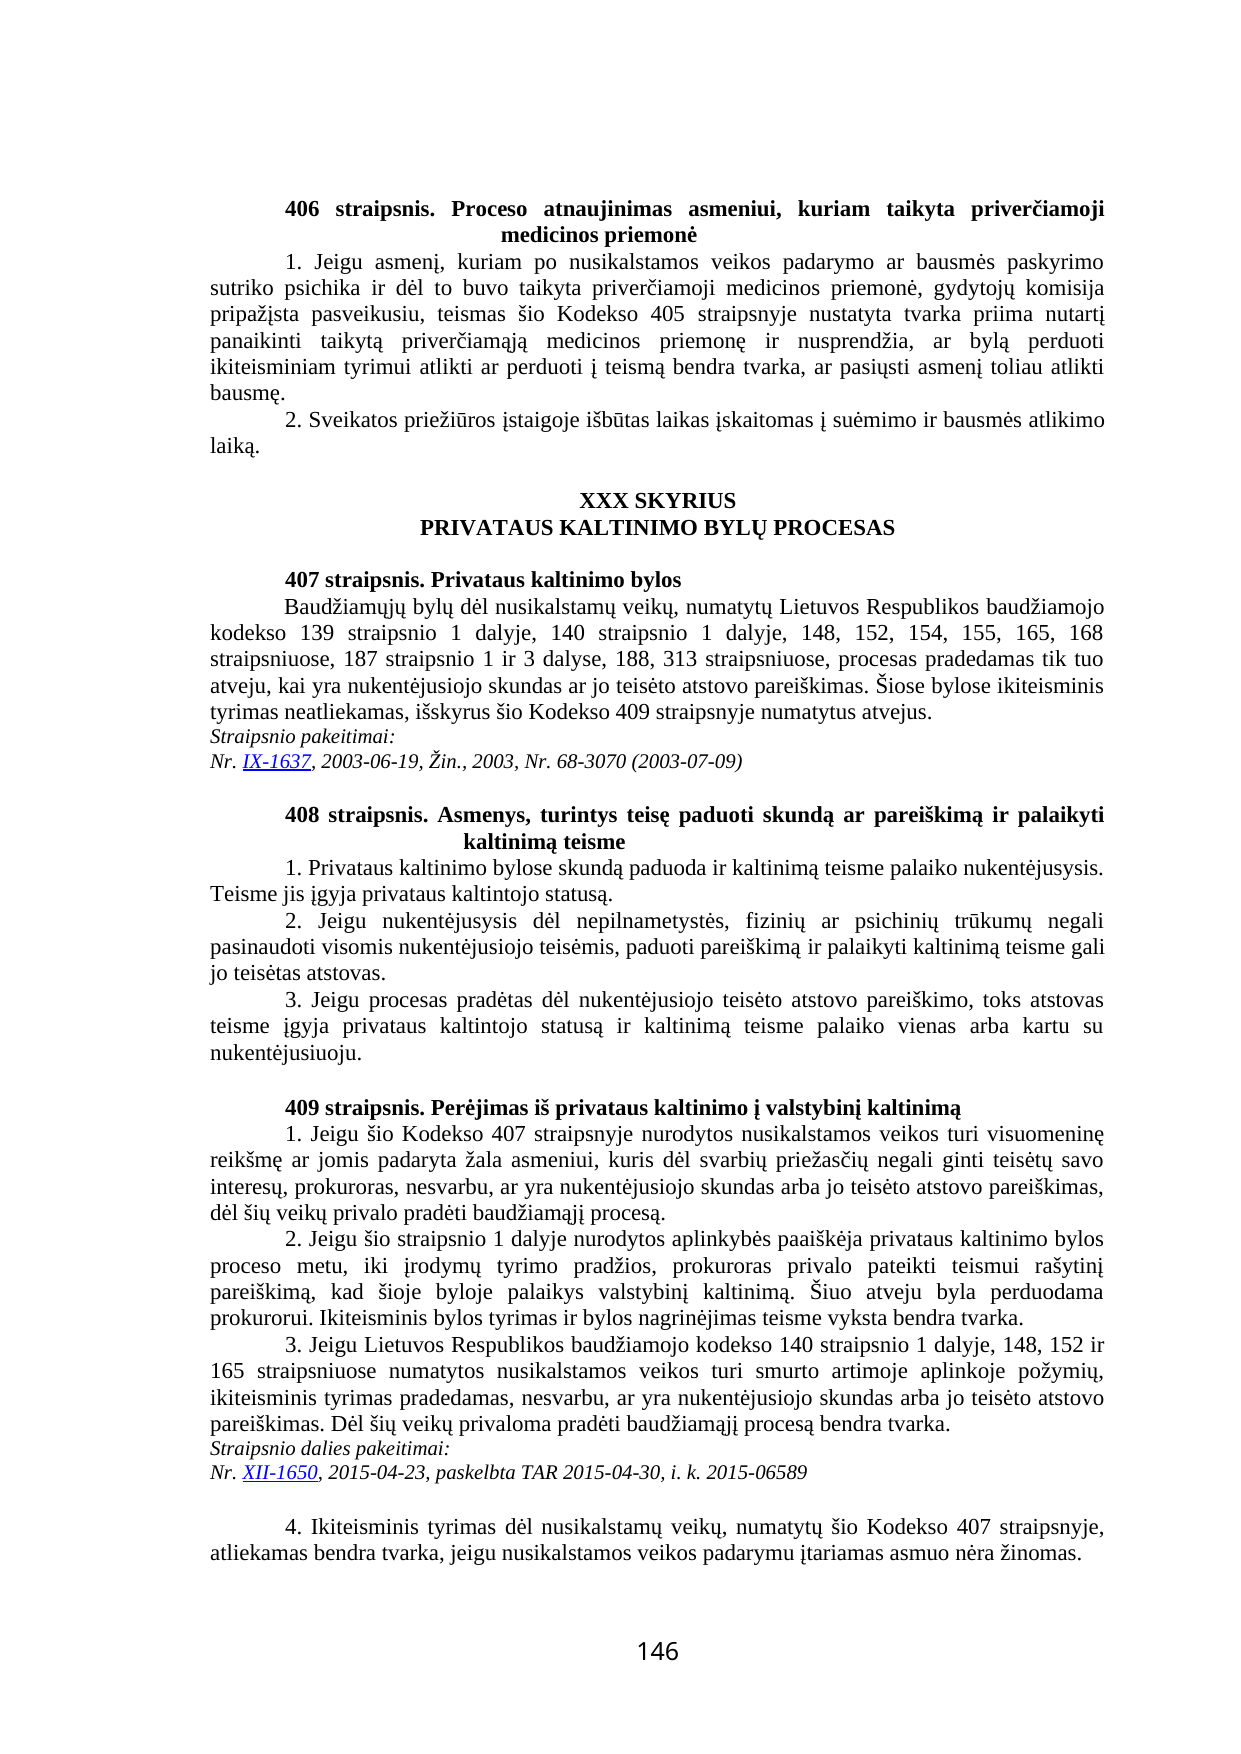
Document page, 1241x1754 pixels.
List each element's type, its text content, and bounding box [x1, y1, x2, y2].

text 3. Jeigu procesas pradėtas dėl nukentėjusiojo teisėto atstovo pareiškimo, toks atstovas teisme įgyja privataus kaltintojo statusą ir kaltinimą teisme palaiko vienas arba kartu su nukentėjusiuoju. [210, 986, 1106, 1065]
subtitle XXX skyrius [210, 487, 1106, 514]
text 2. Jeigu nukentėjusysis dėl nepilnametystės, fizinių ar psichinių trūkumų negali pasinaudoti visomis nukentėjusiojo teisėmis, paduoti pareiškimą ir palaikyti kaltinimą teisme gali jo teisėtas atstovas. [210, 907, 1106, 986]
text 1. Privataus kaltinimo bylose skundą paduoda ir kaltinimą teisme palaiko nukentėjusysis. Teisme jis įgyja privataus kaltintojo statusą. [210, 854, 1106, 907]
text 407 straipsnis. Privataus kaltinimo bylos [210, 566, 1106, 593]
subtitle privataus kaltinimo bylų Procesas [210, 514, 1106, 540]
text Straipsnio pakeitimai: [210, 724, 1106, 748]
text Straipsnio dalies pakeitimai: [210, 1436, 1106, 1460]
text 3. Jeigu Lietuvos Respublikos baudžiamojo kodekso 140 straipsnio 1 dalyje, 148, 152 ir 165 straipsniuose numatytos nusikalstamos veikos turi smurto artimoje aplinkoje požymių, ikiteisminis tyrimas pradedamas, nesvarbu, ar yra nukentėjusiojo skundas arba jo teisėto atstovo pareiškimas. Dėl šių veikų privaloma pradėti baudžiamąjį procesą bendra tvarka. [210, 1331, 1106, 1436]
text 2. Sveikatos priežiūros įstaigoje išbūtas laikas įskaitomas į suėmimo ir bausmės atlikimo laiką. [210, 406, 1106, 458]
text 409 straipsnis. Perėjimas iš privataus kaltinimo į valstybinį kaltinimą [210, 1094, 1106, 1120]
text Baudžiamųjų bylų dėl nusikalstamų veikų, numatytų Lietuvos Respublikos baudžiamojo kodekso 139 straipsnio 1 dalyje, 140 straipsnio 1 dalyje, 148, 152, 154, 155, 165, 168 straipsniuose, 187 straipsnio 1 ir 3 dalyse, 188, 313 straipsniuose, procesas pradedamas tik tuo atveju, kai yra nukentėjusiojo skundas ar jo teisėto atstovo pareiškimas. Šiose bylose ikiteisminis tyrimas neatliekamas, išskyrus šio Kodekso 409 straipsnyje numatytus atvejus. [210, 593, 1106, 724]
text 408 straipsnis. Asmenys, turintys teisę paduoti skundą ar pareiškimą ir palaikyti kaltinimą teisme [285, 801, 1106, 854]
text 4. Ikiteisminis tyrimas dėl nusikalstamų veikų, numatytų šio Kodekso 407 straipsnyje, atliekamas bendra tvarka, jeigu nusikalstamos veikos padarymu įtariamas asmuo nėra žinomas. [210, 1513, 1106, 1566]
text 1. Jeigu šio Kodekso 407 straipsnyje nurodytos nusikalstamos veikos turi visuomeninę reikšmę ar jomis padaryta žala asmeniui, kuris dėl svarbių priežasčių negali ginti teisėtų savo interesų, prokuroras, nesvarbu, ar yra nukentėjusiojo skundas arba jo teisėto atstovo pareiškimas, dėl šių veikų privalo pradėti baudžiamąjį procesą. [210, 1120, 1106, 1225]
text 406 straipsnis. Proceso atnaujinimas asmeniui, kuriam taikyta priverčiamoji medicinos priemonė [285, 195, 1106, 248]
text 1. Jeigu asmenį, kuriam po nusikalstamos veikos padarymo ar bausmės paskyrimo sutriko psichika ir dėl to buvo taikyta priverčiamoji medicinos priemonė, gydytojų komisija pripažįsta pasveikusiu, teismas šio Kodekso 405 straipsnyje nustatyta tvarka priima nutartį panaikinti taikytą priverčiamąją medicinos priemonę ir nusprendžia, ar bylą perduoti ikiteisminiam tyrimui atlikti ar perduoti į teismą bendra tvarka, ar pasiųsti asmenį toliau atlikti bausmę. [210, 248, 1106, 406]
text Nr. XII-1650, 2015-04-23, paskelbta TAR 2015-04-30, i. k. 2015-06589 [210, 1460, 1106, 1484]
text 2. Jeigu šio straipsnio 1 dalyje nurodytos aplinkybės paaiškėja privataus kaltinimo bylos proceso metu, iki įrodymų tyrimo pradžios, prokuroras privalo pateikti teismui rašytinį pareiškimą, kad šioje byloje palaikys valstybinį kaltinimą. Šiuo atveju byla perduodama prokurorui. Ikiteisminis bylos tyrimas ir bylos nagrinėjimas teisme vyksta bendra tvarka. [210, 1225, 1106, 1331]
text Nr. IX-1637, 2003-06-19, Žin., 2003, Nr. 68-3070 (2003-07-09) [210, 748, 1106, 773]
